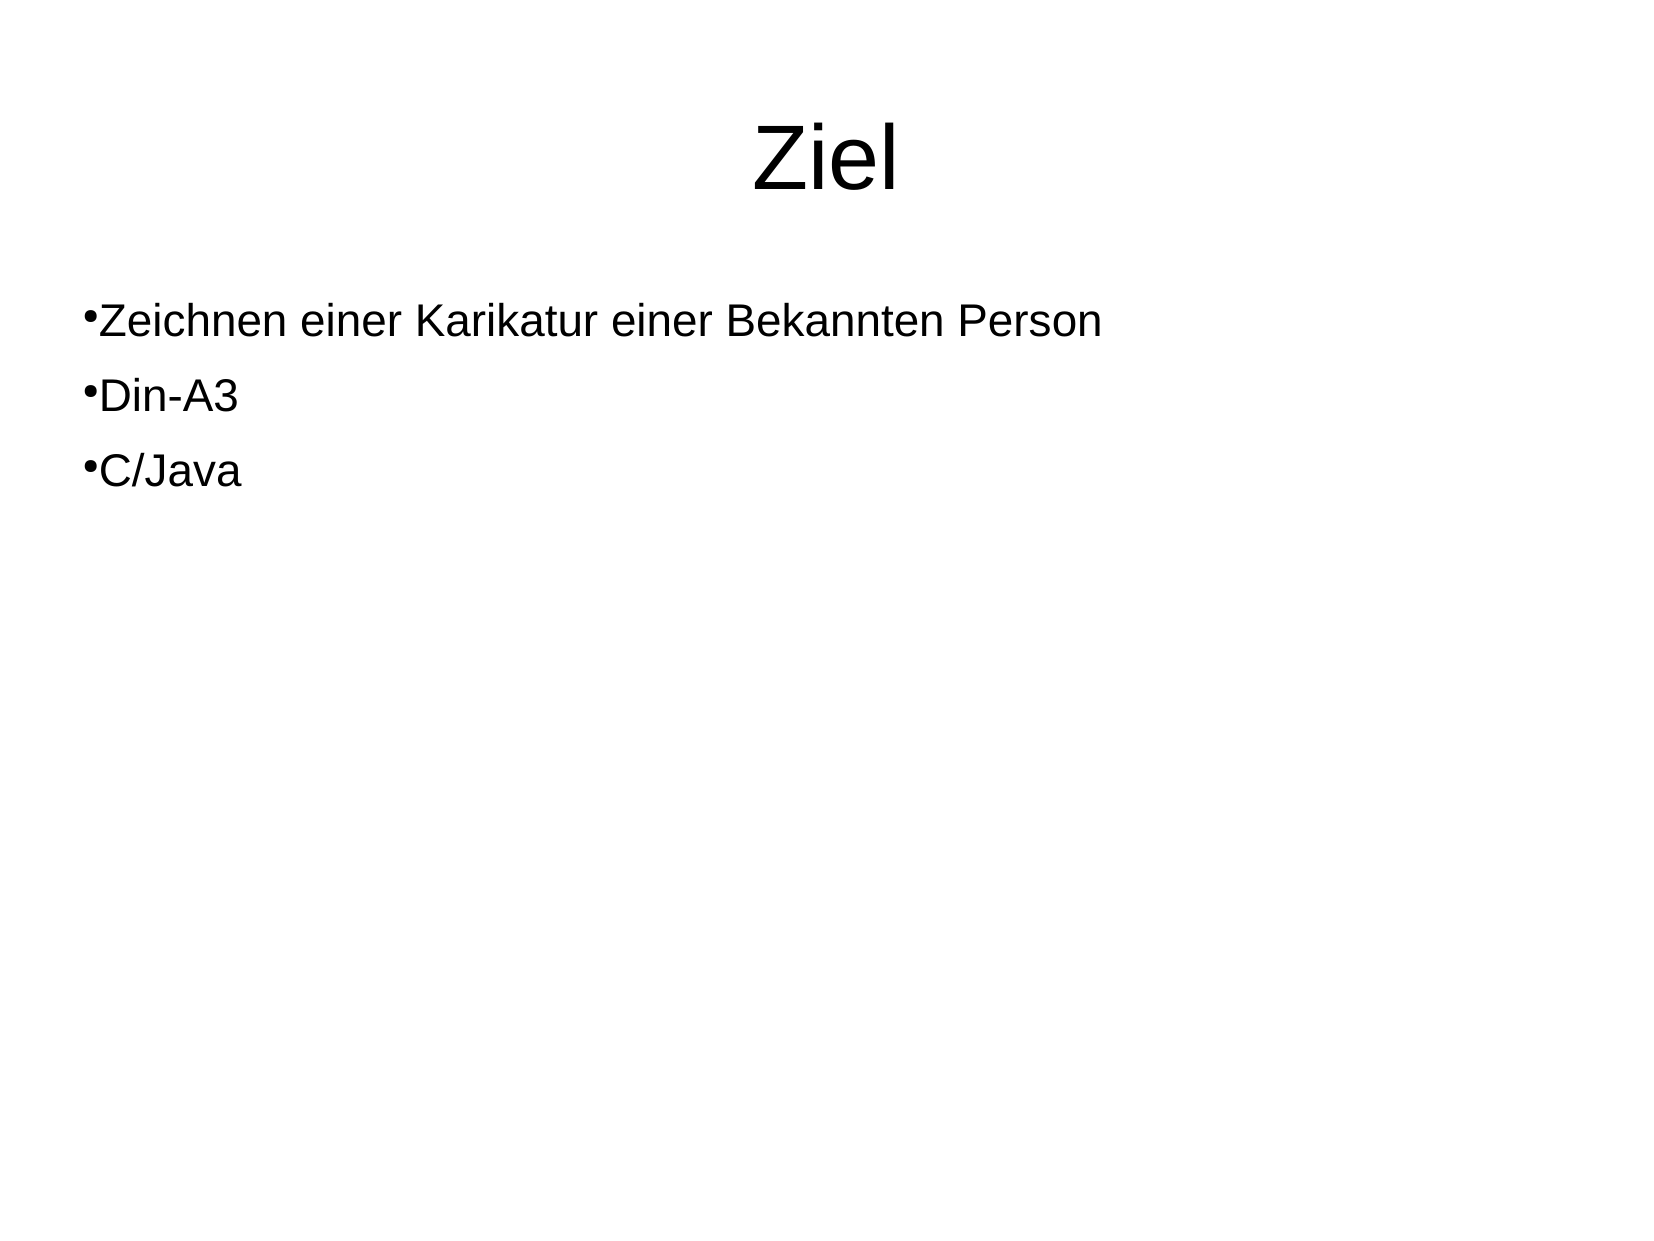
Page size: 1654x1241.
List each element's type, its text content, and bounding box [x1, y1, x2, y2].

title Ziel [82, 49, 1571, 257]
list Zeichnen einer Karikatur einer Bekannten Person Din-A3 C/Java [82, 290, 1571, 1010]
